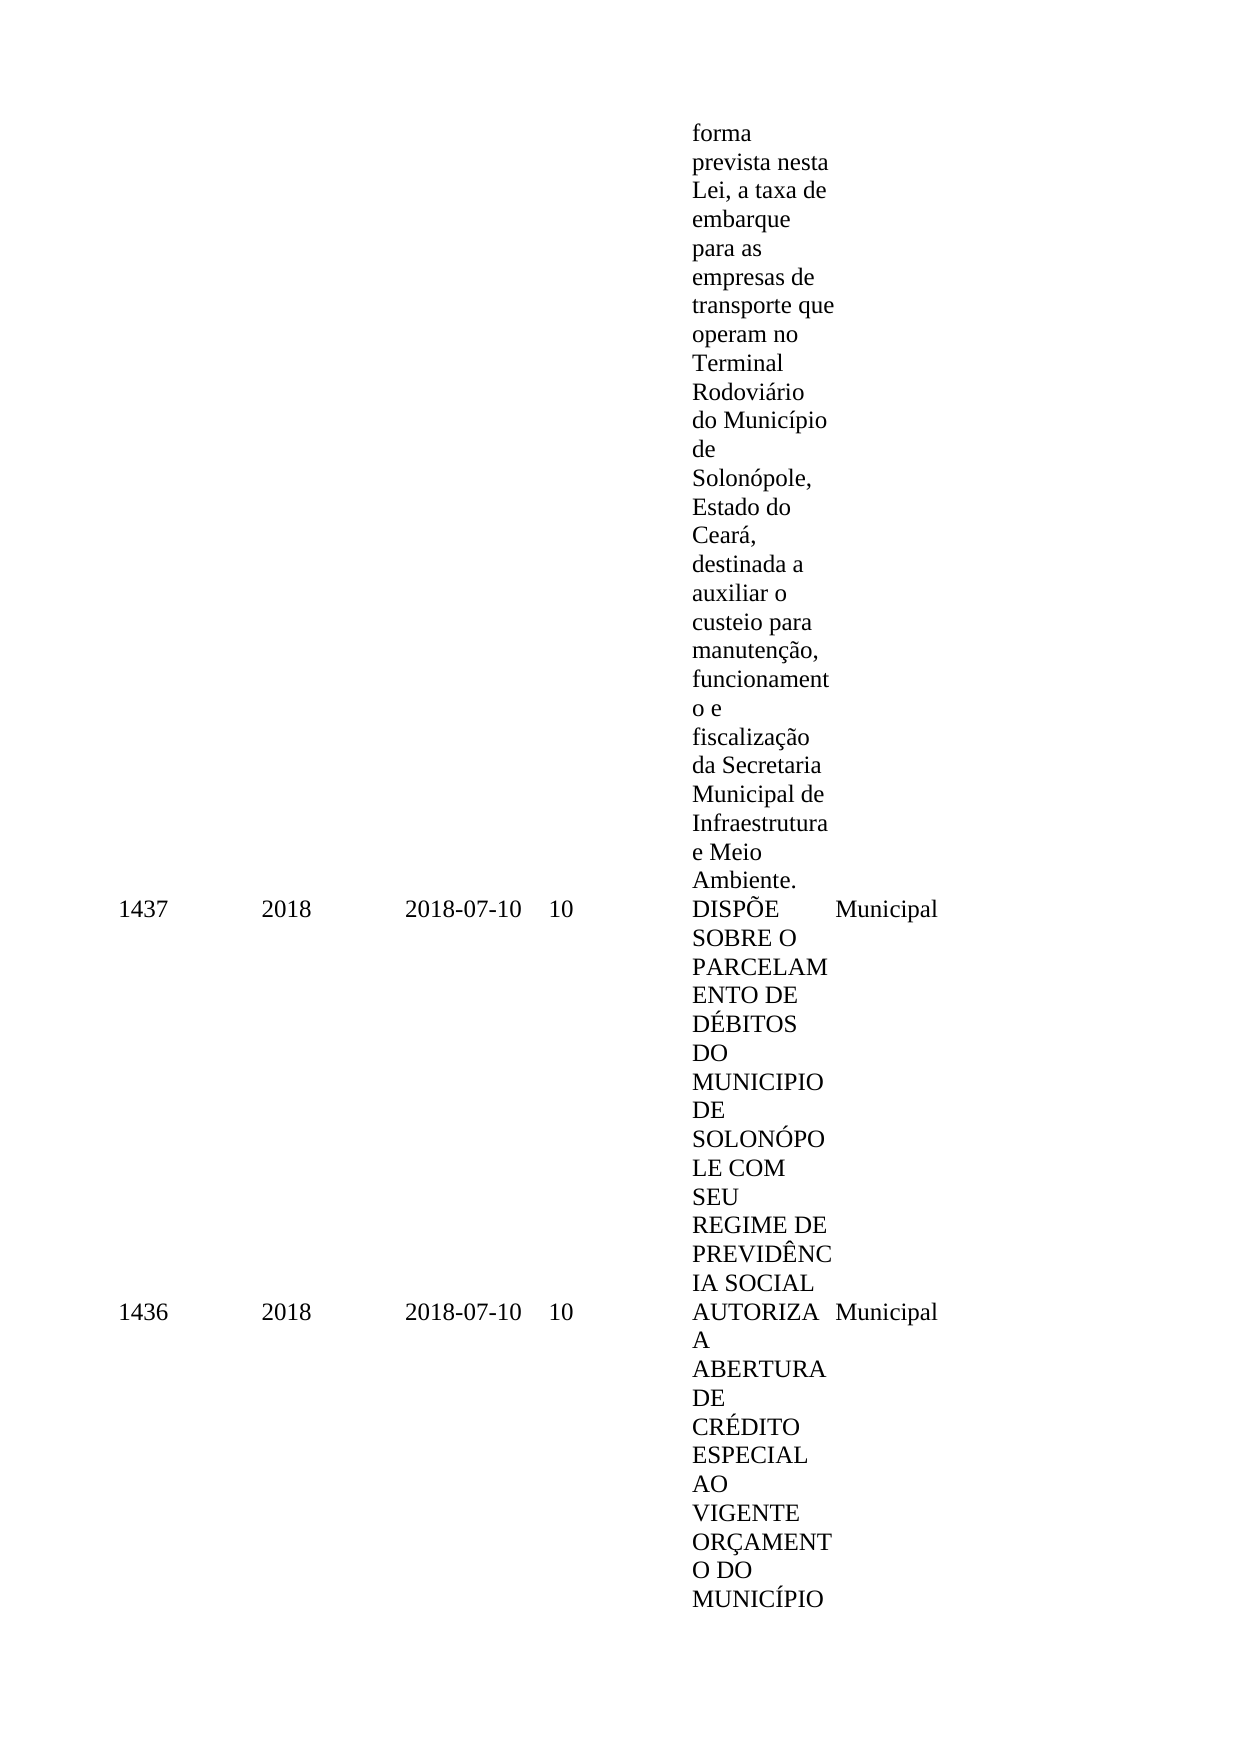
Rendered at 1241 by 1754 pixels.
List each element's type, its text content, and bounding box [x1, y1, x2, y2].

table_cell 1437 [118, 894, 261, 1297]
table_cell Municipal [835, 894, 979, 1297]
table_cell 1436 [118, 1297, 261, 1613]
table_cell 10 [548, 894, 692, 1297]
table_cell [979, 118, 1122, 894]
table_cell AUTORIZA A ABERTURA DE CRÉDITO ESPECIAL AO VIGENTE ORÇAMENTO DO MUNICÍPIO [692, 1297, 835, 1613]
table_cell [835, 118, 979, 894]
table_cell 10 [548, 1297, 692, 1613]
table_cell [548, 118, 692, 894]
table_cell forma prevista nesta Lei, a taxa de embarque para as empresas de transporte que operam no Terminal Rodoviário do Município de Solonópole, Estado do Ceará, destinada a auxiliar o custeio para manutenção, funcionamento e fiscalização da Secretaria Municipal de Infraestrutura e Meio Ambiente. [692, 118, 835, 894]
table_cell [979, 894, 1122, 1297]
table_cell [118, 118, 261, 894]
table_cell 2018 [261, 894, 405, 1297]
table_cell [261, 118, 405, 894]
table_cell 2018-07-10 [405, 1297, 548, 1613]
table_cell 2018 [261, 1297, 405, 1613]
table_cell 2018-07-10 [405, 894, 548, 1297]
table_cell DISPÕE SOBRE O PARCELAMENTO DE DÉBITOS DO MUNICIPIO DE SOLONÓPOLE COM SEU REGIME DE PREVIDÊNCIA SOCIAL [692, 894, 835, 1297]
table_cell [979, 1297, 1122, 1613]
table_cell Municipal [835, 1297, 979, 1613]
table_cell [405, 118, 548, 894]
